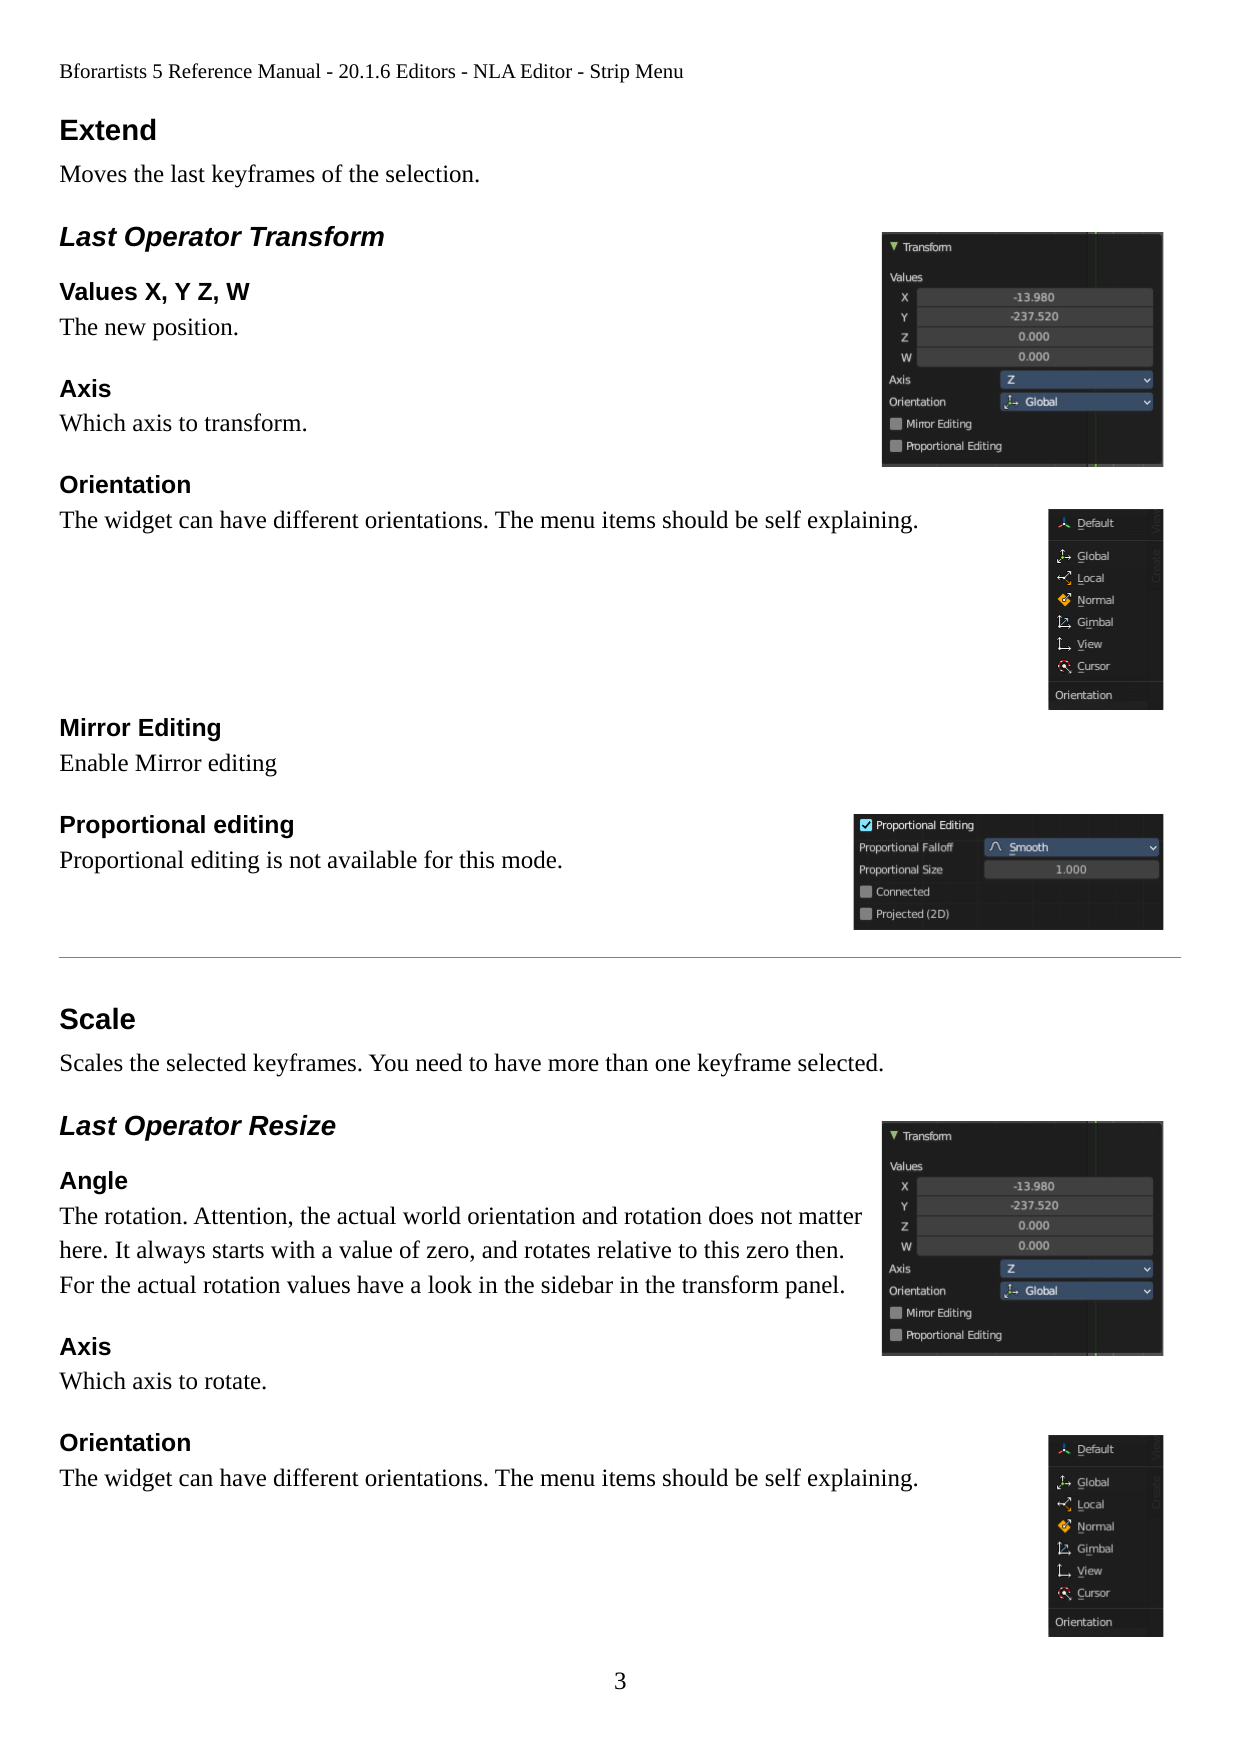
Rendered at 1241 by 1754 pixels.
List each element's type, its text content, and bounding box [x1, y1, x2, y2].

subtitle [1164, 277, 1181, 306]
text The new position. [59, 312, 881, 341]
text Enable Mirror editing [59, 748, 1181, 777]
subtitle [1164, 1166, 1181, 1195]
text [1164, 408, 1181, 437]
picture [881, 232, 1164, 467]
subtitle Angle [59, 1166, 881, 1195]
subtitle Values X, Y Z, W [59, 277, 881, 306]
text The rotation. Attention, the actual world orientation and rotation does not matter here. It always starts with a value of zero, and rotates relative to this zero then. For the actual rotation values have a look in the sidebar in the transform panel. [59, 1201, 881, 1299]
subtitle Proportional editing [59, 810, 1181, 838]
text Proportional editing is not available for this mode. [59, 845, 853, 873]
subtitle Last Operator Resize [59, 1109, 1181, 1141]
subtitle Orientation [59, 1428, 1181, 1456]
picture [1048, 509, 1164, 710]
text [1164, 312, 1181, 341]
text Scales the selected keyframes. You need to have more than one keyframe selected. [59, 1048, 1181, 1077]
picture [881, 1121, 1164, 1356]
subtitle Axis [59, 1332, 1181, 1360]
text The widget can have different orientations. The menu items should be self explaining. [59, 505, 1181, 533]
subtitle Mirror Editing [59, 713, 1181, 742]
picture [853, 814, 1164, 930]
picture [1048, 1435, 1164, 1637]
text Which axis to rotate. [59, 1366, 1181, 1395]
text The widget can have different orientations. The menu items should be self explaining. [59, 1463, 1048, 1491]
subtitle Extend [59, 113, 1181, 146]
text Moves the last keyframes of the selection. [59, 159, 1181, 188]
subtitle Last Operator Transform [59, 220, 1181, 252]
text Which axis to transform. [59, 408, 881, 437]
subtitle [1164, 374, 1181, 402]
subtitle Scale [59, 1002, 1181, 1035]
subtitle Axis [59, 374, 881, 402]
subtitle Orientation [59, 470, 1181, 498]
